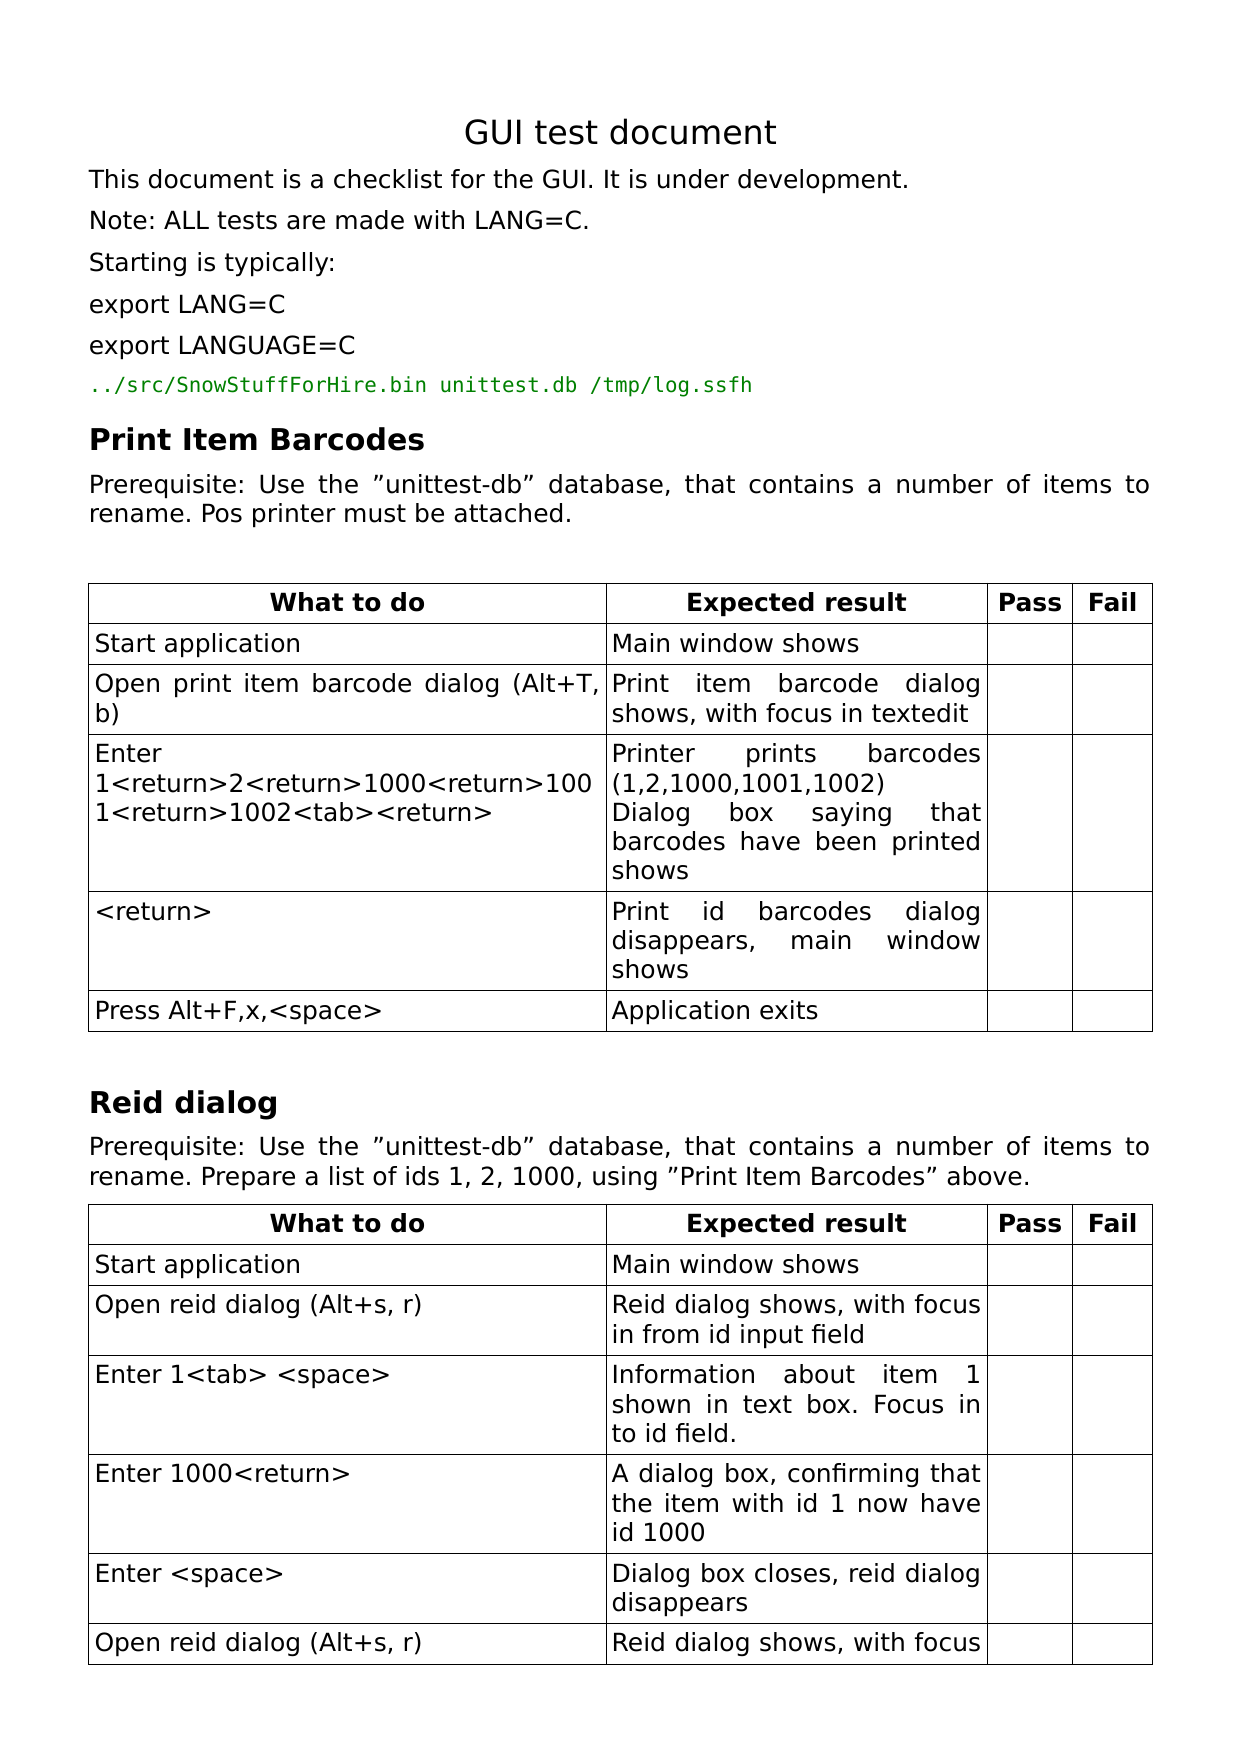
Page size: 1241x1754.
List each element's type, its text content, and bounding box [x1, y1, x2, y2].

table_cell Start application [89, 624, 606, 664]
text ../src/SnowStuffForHire.bin unittest.db /tmp/log.ssfh [88, 373, 1152, 397]
table_cell [1073, 892, 1152, 990]
text Starting is typically: [88, 248, 1152, 277]
table_cell [988, 991, 1072, 1031]
table_cell [988, 665, 1072, 734]
table_cell [1073, 1554, 1152, 1623]
table_cell Print id barcodes dialog disappears, main window shows [607, 892, 987, 990]
table_cell Main window shows [607, 1245, 987, 1285]
table_cell [988, 1286, 1072, 1355]
table_cell Enter <space> [89, 1554, 606, 1623]
table_cell [988, 1356, 1072, 1454]
table_cell [1073, 991, 1152, 1031]
text This document is a checklist for the GUI. It is under development. [88, 165, 1152, 194]
text Note: ALL tests are made with LANG=C. [88, 207, 1152, 236]
table_cell Information about item 1 shown in text box. Focus in to id field. [607, 1356, 987, 1454]
table_cell Printer prints barcodes (1,2,1000,1001,1002) Dialog box saying that barcodes have been printed shows [607, 735, 987, 891]
table_cell Enter 1000<return> [89, 1455, 606, 1553]
table_cell Enter 1<tab> <space> [89, 1356, 606, 1454]
table_cell [1073, 665, 1152, 734]
table_header What to do [89, 1205, 606, 1244]
table_cell [1073, 735, 1152, 891]
table_cell [988, 1245, 1072, 1285]
table_cell [988, 735, 1072, 891]
table_cell [1073, 1624, 1152, 1663]
table_header Pass [988, 1205, 1072, 1244]
text export LANGUAGE=C [88, 332, 1152, 361]
table_cell Dialog box closes, reid dialog disappears [607, 1554, 987, 1623]
table_cell [1073, 624, 1152, 664]
table_header Fail [1073, 584, 1152, 623]
table_cell Reid dialog shows, with focus in from id input field [607, 1286, 987, 1355]
table_header Pass [988, 584, 1072, 623]
subtitle GUI test document [88, 113, 1152, 152]
table_header Fail [1073, 1205, 1152, 1244]
table_cell Open print item barcode dialog (Alt+T, b) [89, 665, 606, 734]
table_cell Application exits [607, 991, 987, 1031]
table_cell Open reid dialog (Alt+s, r) [89, 1624, 606, 1663]
table_cell [1073, 1455, 1152, 1553]
table_cell [988, 1624, 1072, 1663]
table_cell Start application [89, 1245, 606, 1285]
table_cell <return> [89, 892, 606, 990]
table_cell [988, 892, 1072, 990]
table_cell [1073, 1286, 1152, 1355]
table_header Expected result [607, 1205, 987, 1244]
table_cell Press Alt+F,x,<space> [89, 991, 606, 1031]
subtitle Reid dialog [88, 1085, 1152, 1120]
text Prerequisite: Use the ”unittest-db” database, that contains a number of items to rename. Prepare a list of ids 1, 2, 1000, using ”Print Item Barcodes” above. [88, 1133, 1152, 1191]
subtitle Print Item Barcodes [88, 422, 1152, 457]
table_cell Main window shows [607, 624, 987, 664]
table_cell [988, 1554, 1072, 1623]
table_header Expected result [607, 584, 987, 623]
table_cell [988, 1455, 1072, 1553]
text Prerequisite: Use the ”unittest-db” database, that contains a number of items to rename. Pos printer must be attached. [88, 470, 1152, 528]
text export LANG=C [88, 290, 1152, 319]
table_cell Open reid dialog (Alt+s, r) [89, 1286, 606, 1355]
table_cell [988, 624, 1072, 664]
table_cell Reid dialog shows, with focus [607, 1624, 987, 1663]
table_cell [1073, 1356, 1152, 1454]
table_cell [1073, 1245, 1152, 1285]
table_header What to do [89, 584, 606, 623]
table_cell Enter 1<return>2<return>1000<return>1001<return>1002<tab><return> [89, 735, 606, 891]
table_cell Print item barcode dialog shows, with focus in textedit [607, 665, 987, 734]
table_cell A dialog box, confirming that the item with id 1 now have id 1000 [607, 1455, 987, 1553]
